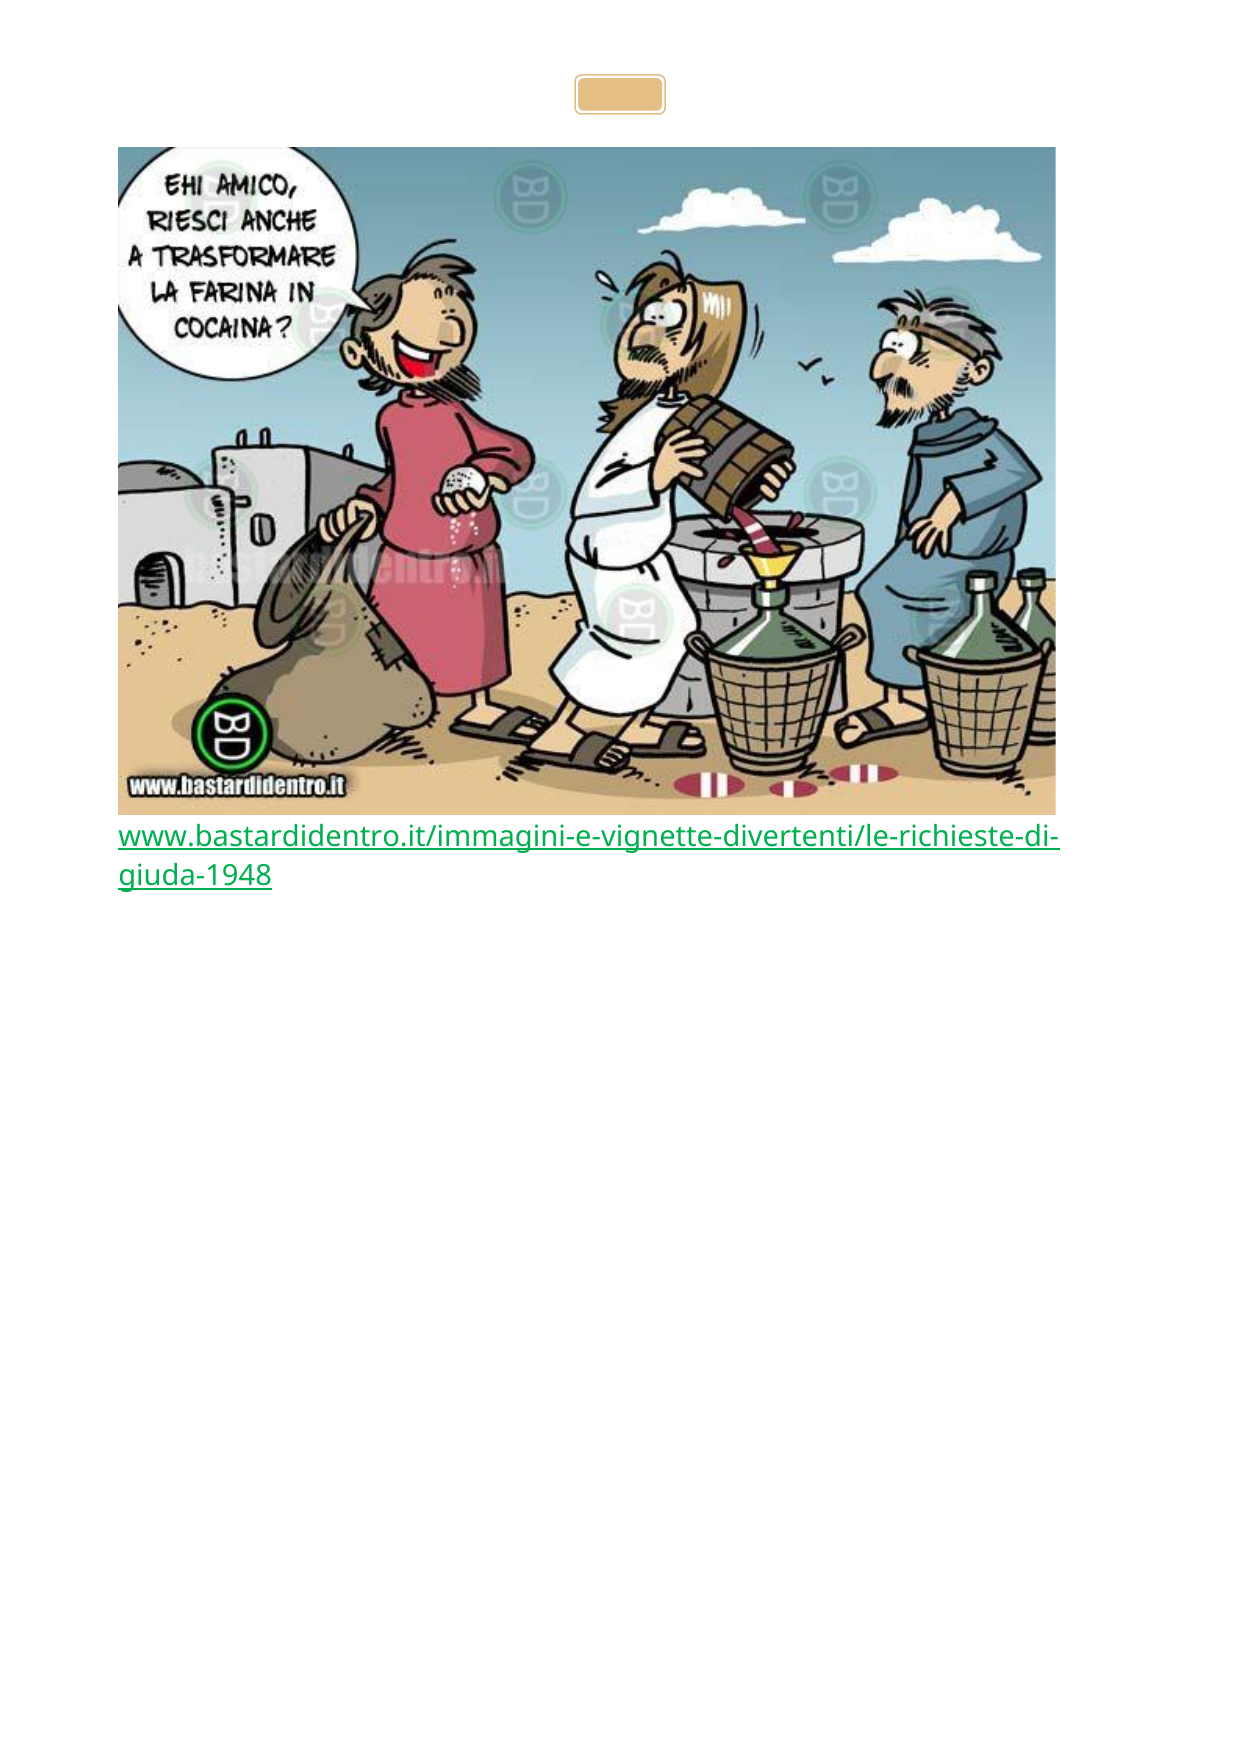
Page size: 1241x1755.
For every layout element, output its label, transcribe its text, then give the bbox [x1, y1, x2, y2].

text www.bastardidentro.it/immagini-e-vignette-divertenti/le-richieste-di-giuda-1948 [118, 815, 1122, 894]
